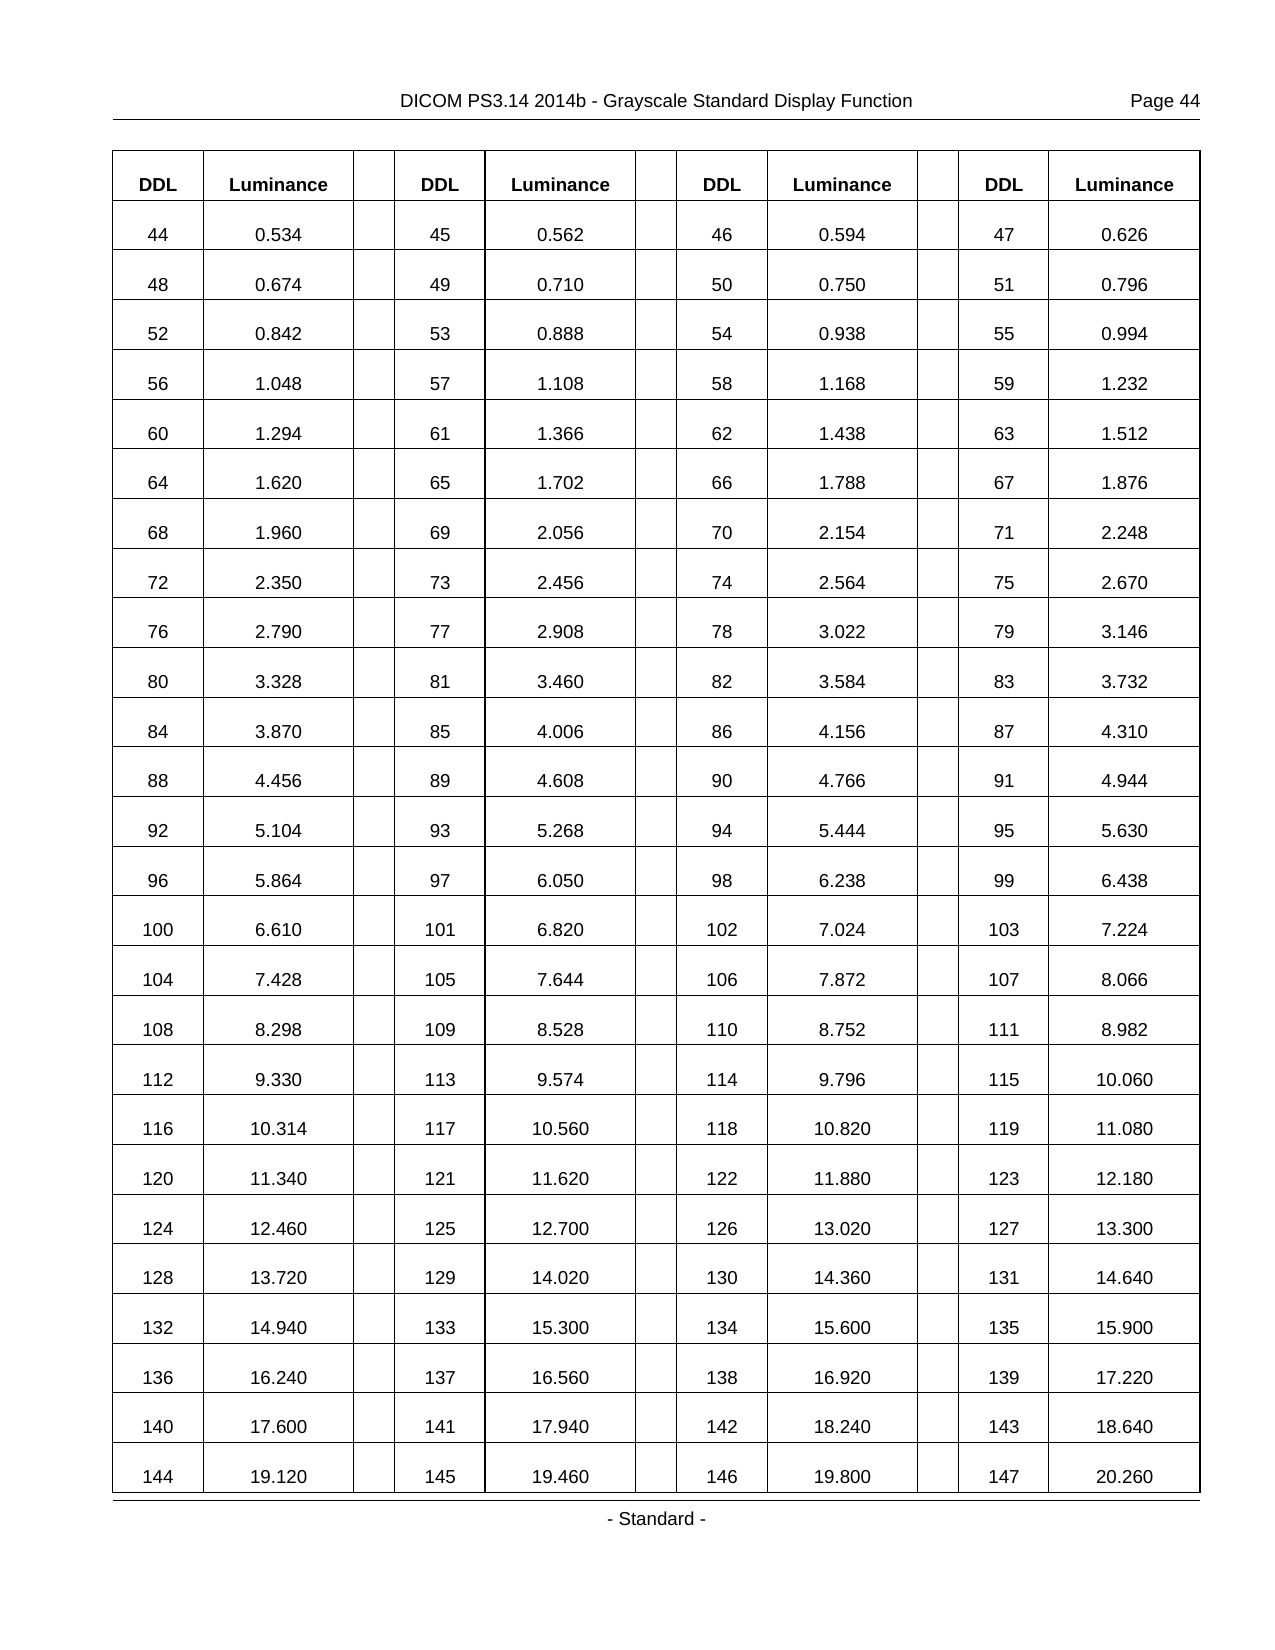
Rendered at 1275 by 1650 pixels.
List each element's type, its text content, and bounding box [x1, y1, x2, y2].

table_cell 95 [959, 797, 1048, 846]
table_cell 136 [113, 1344, 203, 1392]
table_cell 14.360 [768, 1244, 917, 1293]
table_cell [636, 896, 676, 945]
table_cell 8.982 [1049, 996, 1199, 1044]
table_cell [918, 1195, 958, 1243]
table_cell 119 [959, 1095, 1048, 1144]
table_cell 6.820 [486, 896, 635, 945]
table_cell 1.168 [768, 350, 917, 398]
table_cell 19.120 [204, 1443, 353, 1492]
table_cell [354, 350, 394, 398]
table_cell 2.564 [768, 549, 917, 597]
table_cell 17.220 [1049, 1344, 1199, 1392]
table_cell [918, 797, 958, 846]
table_cell [636, 847, 676, 895]
table_cell 0.842 [204, 300, 353, 349]
table_cell 99 [959, 847, 1048, 895]
table_cell 5.630 [1049, 797, 1199, 846]
table_cell [354, 1294, 394, 1342]
table_cell 11.620 [486, 1145, 635, 1193]
table_cell 1.366 [486, 400, 635, 448]
table_cell 2.670 [1049, 549, 1199, 597]
table_cell 122 [677, 1145, 767, 1193]
table_cell [636, 449, 676, 498]
table_cell 4.156 [768, 698, 917, 746]
table_cell 1.232 [1049, 350, 1199, 398]
table_cell 7.024 [768, 896, 917, 945]
table_header [354, 151, 394, 200]
table_cell 70 [677, 499, 767, 547]
table_cell [636, 1244, 676, 1293]
table_cell 0.888 [486, 300, 635, 349]
table_cell 19.460 [486, 1443, 635, 1492]
table_cell 52 [113, 300, 203, 349]
table_cell [918, 1045, 958, 1094]
table_cell 132 [113, 1294, 203, 1342]
table_cell [354, 896, 394, 945]
table_cell 120 [113, 1145, 203, 1193]
table_cell 0.796 [1049, 250, 1199, 299]
table_cell 9.330 [204, 1045, 353, 1094]
table_cell [918, 1145, 958, 1193]
table_cell 134 [677, 1294, 767, 1342]
table_cell 103 [959, 896, 1048, 945]
table_cell 8.298 [204, 996, 353, 1044]
table_cell 3.870 [204, 698, 353, 746]
table_cell [354, 797, 394, 846]
table_cell 6.610 [204, 896, 353, 945]
table_cell 0.994 [1049, 300, 1199, 349]
table_cell 18.640 [1049, 1393, 1199, 1442]
table_cell 108 [113, 996, 203, 1044]
table_cell 4.766 [768, 747, 917, 796]
table_cell 69 [395, 499, 484, 547]
table_cell [918, 1244, 958, 1293]
table_cell 105 [395, 946, 484, 995]
table_cell [636, 300, 676, 349]
table_cell 110 [677, 996, 767, 1044]
table_cell 6.438 [1049, 847, 1199, 895]
table_cell 2.248 [1049, 499, 1199, 547]
table_cell [354, 1045, 394, 1094]
table_cell [354, 1344, 394, 1392]
table_cell 49 [395, 250, 484, 299]
table_cell 3.584 [768, 648, 917, 697]
table_cell 60 [113, 400, 203, 448]
table_cell 3.460 [486, 648, 635, 697]
table_cell 11.880 [768, 1145, 917, 1193]
table_cell 5.268 [486, 797, 635, 846]
table_cell 77 [395, 598, 484, 647]
table_header DDL [395, 151, 484, 200]
table_cell [918, 400, 958, 448]
table_cell 19.800 [768, 1443, 917, 1492]
table_cell 0.626 [1049, 201, 1199, 249]
table_cell 126 [677, 1195, 767, 1243]
table_cell 91 [959, 747, 1048, 796]
table_cell 138 [677, 1344, 767, 1392]
table_cell 6.050 [486, 847, 635, 895]
table_cell [918, 350, 958, 398]
table_cell [636, 1145, 676, 1193]
table_cell 10.560 [486, 1095, 635, 1144]
table_cell 104 [113, 946, 203, 995]
table_cell 11.080 [1049, 1095, 1199, 1144]
table_cell 146 [677, 1443, 767, 1492]
table_cell 131 [959, 1244, 1048, 1293]
table_header [636, 151, 676, 200]
table_cell 0.534 [204, 201, 353, 249]
table_cell 16.920 [768, 1344, 917, 1392]
table_cell 88 [113, 747, 203, 796]
table_cell 71 [959, 499, 1048, 547]
table_header Luminance [486, 151, 635, 200]
table_cell 8.066 [1049, 946, 1199, 995]
table_cell 3.146 [1049, 598, 1199, 647]
table_header DDL [113, 151, 203, 200]
table_cell 45 [395, 201, 484, 249]
table_cell 100 [113, 896, 203, 945]
table_cell 76 [113, 598, 203, 647]
table_cell [636, 250, 676, 299]
table_cell 0.750 [768, 250, 917, 299]
table_cell 93 [395, 797, 484, 846]
table_cell 1.702 [486, 449, 635, 498]
table_cell 14.640 [1049, 1244, 1199, 1293]
table_cell [354, 698, 394, 746]
table_cell 90 [677, 747, 767, 796]
table_cell 46 [677, 201, 767, 249]
table_cell 4.310 [1049, 698, 1199, 746]
table_cell 7.428 [204, 946, 353, 995]
table_cell [918, 747, 958, 796]
table_cell 4.608 [486, 747, 635, 796]
table_cell 17.940 [486, 1393, 635, 1442]
table_cell [354, 1095, 394, 1144]
table_cell 1.108 [486, 350, 635, 398]
table_cell 97 [395, 847, 484, 895]
table_cell 1.788 [768, 449, 917, 498]
table_cell [354, 1393, 394, 1442]
table_cell [636, 1095, 676, 1144]
table_cell 123 [959, 1145, 1048, 1193]
table_header DDL [959, 151, 1048, 200]
table_header [918, 151, 958, 200]
table_cell 15.600 [768, 1294, 917, 1342]
table_cell [636, 350, 676, 398]
table_cell 9.796 [768, 1045, 917, 1094]
table_cell [918, 250, 958, 299]
table_cell 47 [959, 201, 1048, 249]
table_cell 130 [677, 1244, 767, 1293]
table_cell [636, 996, 676, 1044]
table_cell 0.938 [768, 300, 917, 349]
table_cell 87 [959, 698, 1048, 746]
table_cell 61 [395, 400, 484, 448]
table_cell [918, 598, 958, 647]
table_cell 65 [395, 449, 484, 498]
table_cell [636, 499, 676, 547]
table_cell [636, 598, 676, 647]
table_cell 50 [677, 250, 767, 299]
table_cell [354, 598, 394, 647]
table_cell 111 [959, 996, 1048, 1044]
table_cell 62 [677, 400, 767, 448]
table_cell 12.180 [1049, 1145, 1199, 1193]
table_cell [918, 1393, 958, 1442]
table_cell [354, 1145, 394, 1193]
table_cell 13.720 [204, 1244, 353, 1293]
table_cell 102 [677, 896, 767, 945]
table_cell 2.908 [486, 598, 635, 647]
table_cell 63 [959, 400, 1048, 448]
table_cell 56 [113, 350, 203, 398]
table_cell [918, 996, 958, 1044]
table_cell 1.438 [768, 400, 917, 448]
table_cell 1.876 [1049, 449, 1199, 498]
table_cell 84 [113, 698, 203, 746]
table_cell [354, 400, 394, 448]
table_cell 7.872 [768, 946, 917, 995]
table_cell 10.060 [1049, 1045, 1199, 1094]
table_cell 117 [395, 1095, 484, 1144]
table_cell 139 [959, 1344, 1048, 1392]
table_cell 8.752 [768, 996, 917, 1044]
table_cell 48 [113, 250, 203, 299]
table_cell [918, 549, 958, 597]
table_cell 18.240 [768, 1393, 917, 1442]
table_cell 115 [959, 1045, 1048, 1094]
table_cell 128 [113, 1244, 203, 1293]
table_cell [918, 201, 958, 249]
table_cell 124 [113, 1195, 203, 1243]
table_cell 86 [677, 698, 767, 746]
table_cell [354, 996, 394, 1044]
table_cell 81 [395, 648, 484, 697]
table_cell 7.644 [486, 946, 635, 995]
table_cell 72 [113, 549, 203, 597]
table_cell 145 [395, 1443, 484, 1492]
table_cell 14.940 [204, 1294, 353, 1342]
table_cell 0.710 [486, 250, 635, 299]
table_cell [636, 1195, 676, 1243]
table_cell 116 [113, 1095, 203, 1144]
table_cell 114 [677, 1045, 767, 1094]
table_cell 129 [395, 1244, 484, 1293]
table_cell 3.022 [768, 598, 917, 647]
table_cell 1.294 [204, 400, 353, 448]
table_cell 16.560 [486, 1344, 635, 1392]
table_cell 12.700 [486, 1195, 635, 1243]
table_cell 9.574 [486, 1045, 635, 1094]
table_cell [354, 549, 394, 597]
table_cell 57 [395, 350, 484, 398]
table_cell [636, 797, 676, 846]
table_header Luminance [1049, 151, 1199, 200]
table_cell 59 [959, 350, 1048, 398]
table_cell 106 [677, 946, 767, 995]
table_cell 3.328 [204, 648, 353, 697]
table_cell 4.944 [1049, 747, 1199, 796]
table_cell 101 [395, 896, 484, 945]
table_cell [918, 896, 958, 945]
table_cell 5.104 [204, 797, 353, 846]
table_cell 2.056 [486, 499, 635, 547]
table_cell 4.006 [486, 698, 635, 746]
table_cell 68 [113, 499, 203, 547]
table_cell 17.600 [204, 1393, 353, 1442]
table_cell [354, 250, 394, 299]
table_cell 1.048 [204, 350, 353, 398]
table_cell 79 [959, 598, 1048, 647]
table_cell [354, 1195, 394, 1243]
table_cell 2.350 [204, 549, 353, 597]
table_cell [354, 648, 394, 697]
table_cell 0.594 [768, 201, 917, 249]
table_cell 80 [113, 648, 203, 697]
table_cell [636, 549, 676, 597]
table_header Luminance [204, 151, 353, 200]
table_cell 53 [395, 300, 484, 349]
table_cell [636, 1443, 676, 1492]
table_cell 140 [113, 1393, 203, 1442]
table_cell 66 [677, 449, 767, 498]
table_cell [636, 1393, 676, 1442]
table_cell 121 [395, 1145, 484, 1193]
table_cell 14.020 [486, 1244, 635, 1293]
table_cell 1.512 [1049, 400, 1199, 448]
table_cell [354, 201, 394, 249]
table_cell [918, 300, 958, 349]
table_cell 2.456 [486, 549, 635, 597]
table_cell 94 [677, 797, 767, 846]
table_cell [918, 449, 958, 498]
table_cell [918, 1294, 958, 1342]
table_cell 55 [959, 300, 1048, 349]
table_cell 125 [395, 1195, 484, 1243]
table_cell 64 [113, 449, 203, 498]
table_cell [918, 847, 958, 895]
table_cell 2.154 [768, 499, 917, 547]
table_cell 7.224 [1049, 896, 1199, 945]
table_cell 96 [113, 847, 203, 895]
table_cell 78 [677, 598, 767, 647]
table_cell [354, 499, 394, 547]
table_cell 15.900 [1049, 1294, 1199, 1342]
table_cell 10.820 [768, 1095, 917, 1144]
table_cell 127 [959, 1195, 1048, 1243]
table_cell [918, 499, 958, 547]
table_cell 0.562 [486, 201, 635, 249]
table_cell 135 [959, 1294, 1048, 1342]
table_cell 143 [959, 1393, 1048, 1442]
table_header Luminance [768, 151, 917, 200]
table_cell [636, 698, 676, 746]
table_cell 11.340 [204, 1145, 353, 1193]
table_cell 51 [959, 250, 1048, 299]
table_cell 3.732 [1049, 648, 1199, 697]
table_cell 2.790 [204, 598, 353, 647]
table_cell [636, 946, 676, 995]
table_cell 89 [395, 747, 484, 796]
table_cell [354, 300, 394, 349]
table_cell [918, 1095, 958, 1144]
table_cell 0.674 [204, 250, 353, 299]
table_cell 83 [959, 648, 1048, 697]
table_cell [354, 1443, 394, 1492]
table_cell 10.314 [204, 1095, 353, 1144]
table_cell [636, 201, 676, 249]
table_cell [636, 1294, 676, 1342]
table_cell 147 [959, 1443, 1048, 1492]
table_cell 44 [113, 201, 203, 249]
table_cell [354, 747, 394, 796]
table_cell [918, 698, 958, 746]
table_cell 133 [395, 1294, 484, 1342]
table_cell 4.456 [204, 747, 353, 796]
table_cell 13.300 [1049, 1195, 1199, 1243]
table_cell 82 [677, 648, 767, 697]
table_cell 1.620 [204, 449, 353, 498]
table_cell [354, 847, 394, 895]
table_cell 142 [677, 1393, 767, 1442]
table_cell 58 [677, 350, 767, 398]
table_cell 8.528 [486, 996, 635, 1044]
table_cell [636, 1045, 676, 1094]
table_cell 16.240 [204, 1344, 353, 1392]
table_cell 75 [959, 549, 1048, 597]
table_cell 67 [959, 449, 1048, 498]
table_cell [636, 400, 676, 448]
table_cell [918, 946, 958, 995]
table_cell 20.260 [1049, 1443, 1199, 1492]
table_cell 141 [395, 1393, 484, 1442]
table_cell 6.238 [768, 847, 917, 895]
table_cell 85 [395, 698, 484, 746]
table_cell 5.864 [204, 847, 353, 895]
table_cell 54 [677, 300, 767, 349]
table_cell 98 [677, 847, 767, 895]
table_cell [636, 747, 676, 796]
table_cell [354, 449, 394, 498]
table_cell 109 [395, 996, 484, 1044]
table_cell 107 [959, 946, 1048, 995]
table_cell [354, 1244, 394, 1293]
table_cell 144 [113, 1443, 203, 1492]
table_cell 118 [677, 1095, 767, 1144]
table_header DDL [677, 151, 767, 200]
table_cell [636, 648, 676, 697]
table_cell [354, 946, 394, 995]
table_cell 13.020 [768, 1195, 917, 1243]
table_cell 74 [677, 549, 767, 597]
table_cell [918, 648, 958, 697]
table_cell [918, 1443, 958, 1492]
table_cell 5.444 [768, 797, 917, 846]
table_cell 73 [395, 549, 484, 597]
table_cell 112 [113, 1045, 203, 1094]
table_cell 92 [113, 797, 203, 846]
table_cell 1.960 [204, 499, 353, 547]
table_cell 137 [395, 1344, 484, 1392]
table_cell 113 [395, 1045, 484, 1094]
table_cell [636, 1344, 676, 1392]
table_cell [918, 1344, 958, 1392]
table_cell 12.460 [204, 1195, 353, 1243]
table_cell 15.300 [486, 1294, 635, 1342]
